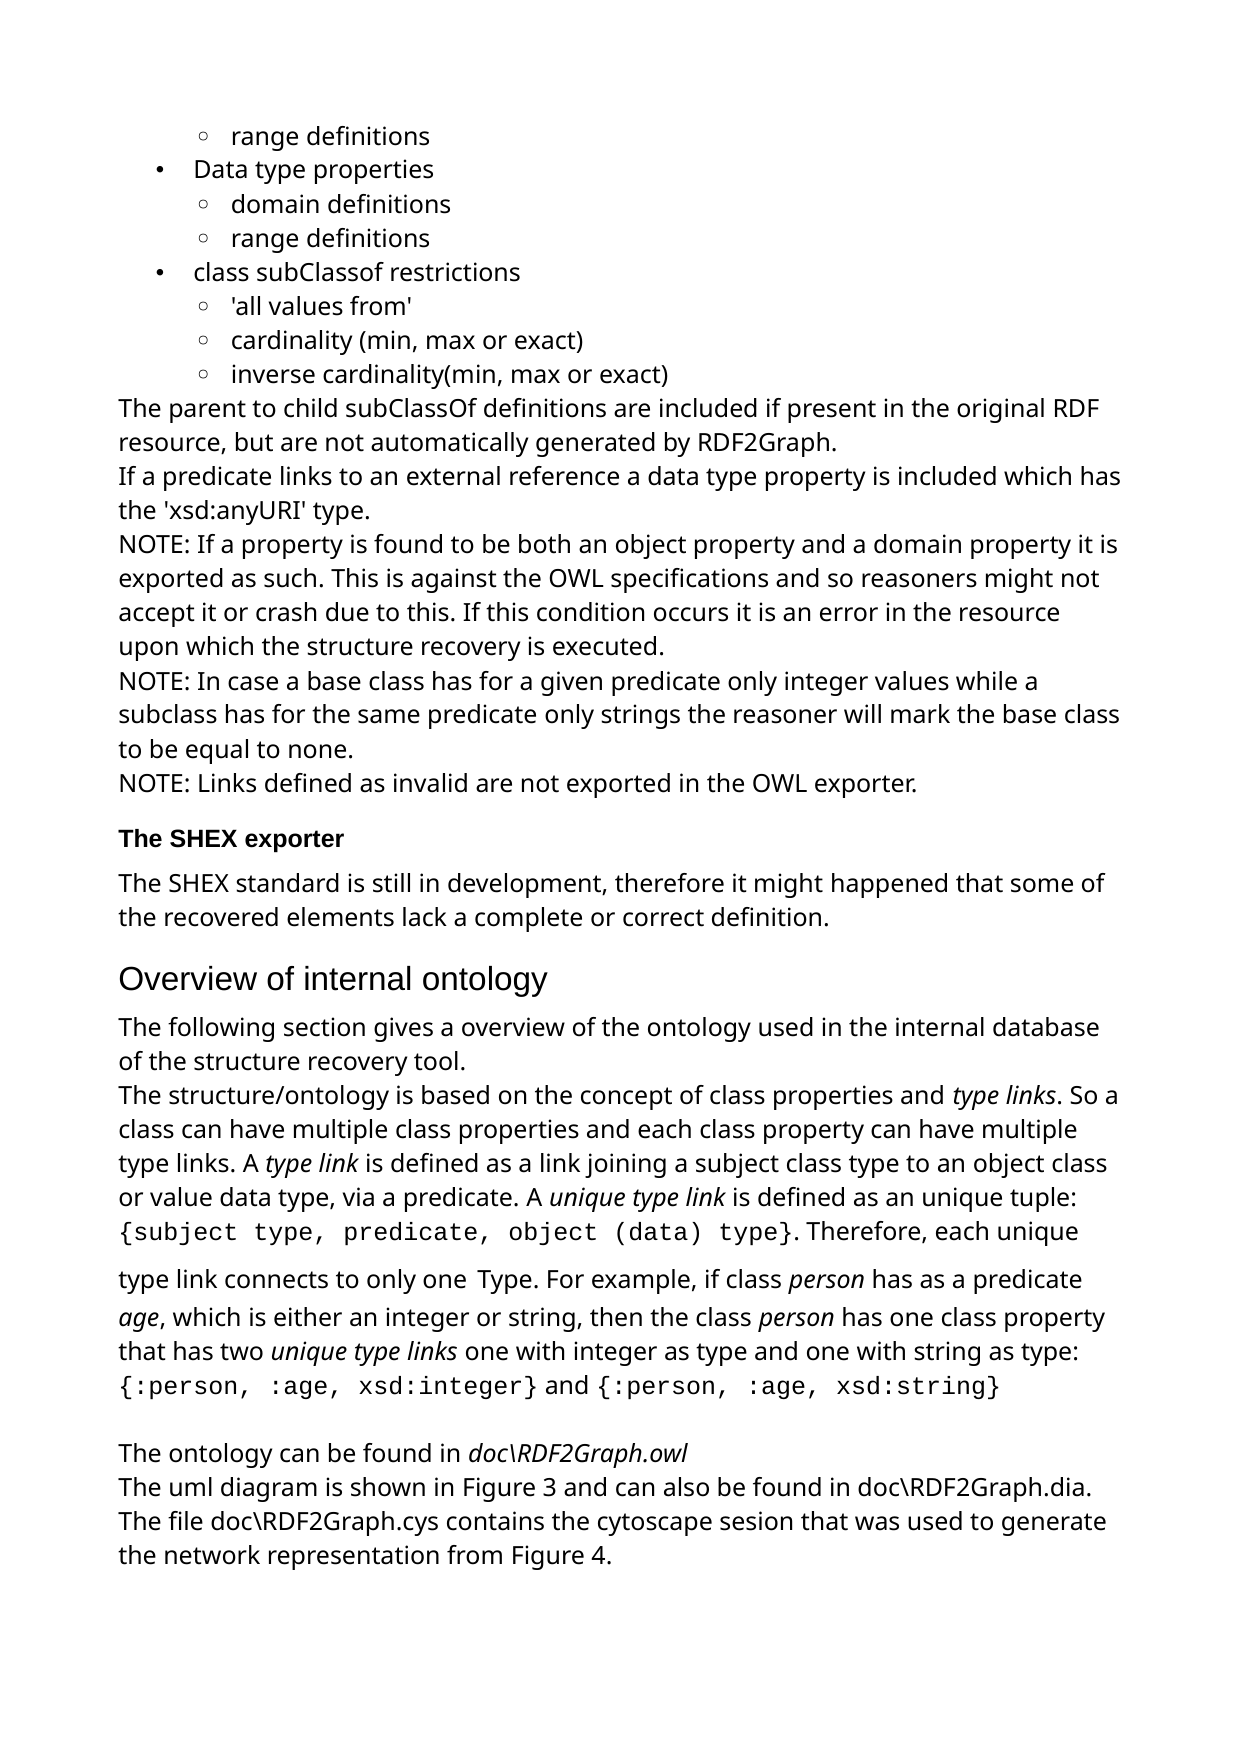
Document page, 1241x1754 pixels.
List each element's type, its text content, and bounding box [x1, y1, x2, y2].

text NOTE: In case a base class has for a given predicate only integer values while a subclass has for the same predicate only strings the reasoner will mark the base class to be equal to none. [118, 663, 1122, 765]
list inverse cardinality(min, max or exact) [193, 357, 1122, 391]
text The parent to child subClassOf definitions are included if present in the original RDF resource, but are not automatically generated by RDF2Graph. [118, 391, 1122, 459]
text The structure/ontology is based on the concept of class properties and type links. So a class can have multiple class properties and each class property can have multiple type links. A type link is defined as a link joining a subject class type to an object class [118, 1078, 1122, 1180]
text The uml diagram is shown in Figure 3 and can also be found in doc\RDF2Graph.dia. [118, 1470, 1122, 1504]
list range definitions [193, 118, 1122, 152]
text or value data type, via a predicate. A unique type link is defined as an unique tuple: {subject type, predicate, object (data) type}. Therefore, each unique type link connects to only one Type. For example, if class person has as a predicate age, which is either an integer or string, then the class person has one class property that has two unique type links one with integer as type and one with string as type: [118, 1180, 1122, 1367]
list domain definitions [193, 186, 1122, 220]
text The ontology can be found in doc\RDF2Graph.owl [118, 1436, 1122, 1470]
text NOTE: Links defined as invalid are not exported in the OWL exporter. [118, 765, 1122, 799]
list 'all values from' [193, 288, 1122, 322]
list range definitions [193, 220, 1122, 254]
text The following section gives a overview of the ontology used in the internal database of the structure recovery tool. [118, 1010, 1122, 1078]
text The file doc\RDF2Graph.cys contains the cytoscape sesion that was used to generate the network representation from Figure 4. [118, 1504, 1122, 1572]
list class subClassof restrictions [156, 254, 1122, 288]
list Data type properties [156, 152, 1122, 186]
text The SHEX standard is still in development, therefore it might happened that some of the recovered elements lack a complete or correct definition. [118, 866, 1122, 934]
subtitle The SHEX exporter [118, 824, 1122, 853]
subtitle Overview of internal ontology [118, 959, 1122, 997]
list cardinality (min, max or exact) [193, 322, 1122, 357]
text If a predicate links to an external reference a data type property is included which has the 'xsd:anyURI' type. [118, 459, 1122, 527]
text {:person, :age, xsd:integer} and {:person, :age, xsd:string} [118, 1367, 1122, 1402]
text NOTE: If a property is found to be both an object property and a domain property it is exported as such. This is against the OWL specifications and so reasoners might not accept it or crash due to this. If this condition occurs it is an error in the resource upon which the structure recovery is executed. [118, 527, 1122, 663]
